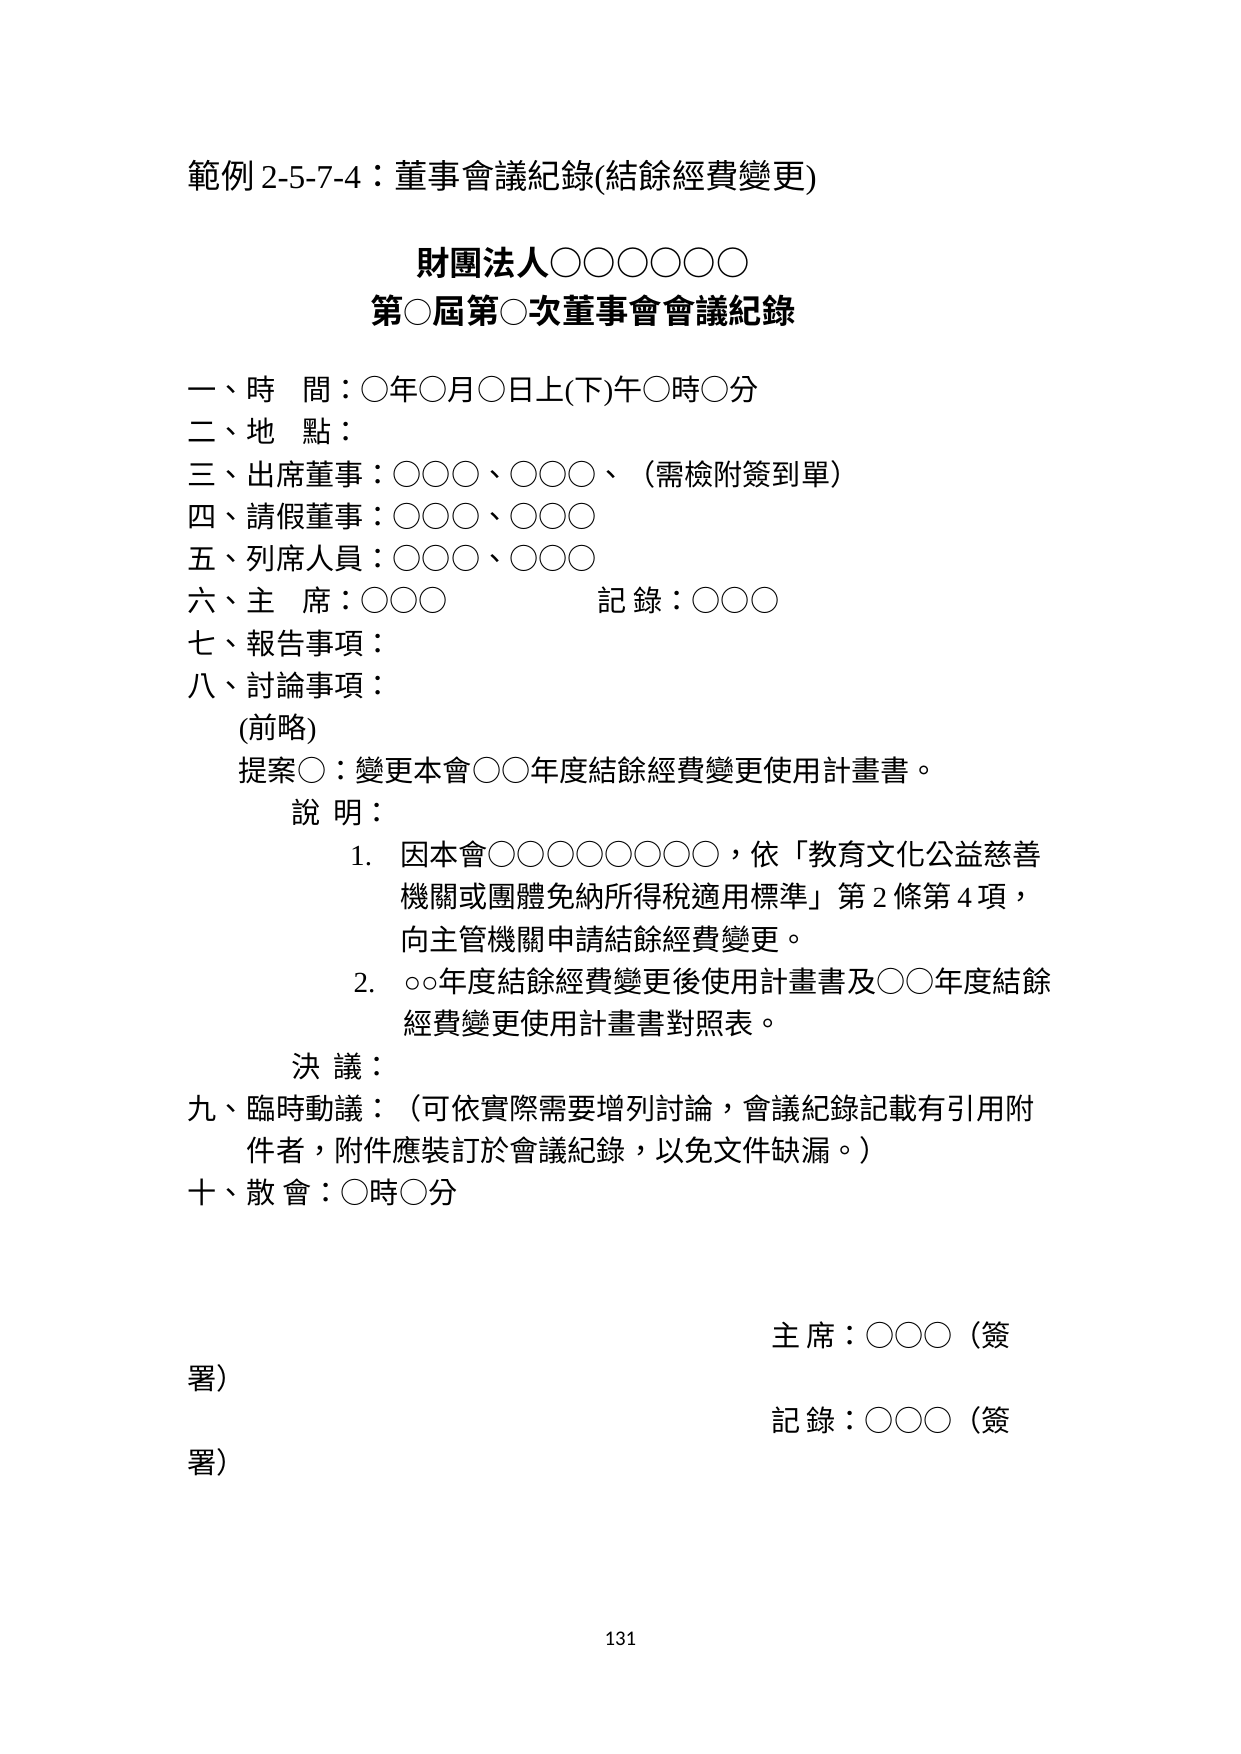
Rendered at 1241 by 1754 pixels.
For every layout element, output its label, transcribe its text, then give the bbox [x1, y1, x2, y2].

list 討論事項： [187, 663, 1053, 705]
list 散 會：○時○分 [187, 1170, 1053, 1212]
list 列席人員：○○○、○○○ [187, 536, 1053, 578]
list 出席董事：○○○、○○○、（需檢附簽到單） [187, 451, 1053, 493]
list 地 點： [187, 409, 1053, 451]
text 提案○：變更本會○○年度結餘經費變更使用計畫書。 [187, 747, 1053, 789]
list 請假董事：○○○、○○○ [187, 493, 1053, 536]
text 決 議： [291, 1043, 1053, 1086]
list 臨時動議：（可依實際需要增列討論，會議紀錄記載有引用附件者，附件應裝訂於會議紀錄，以免文件缺漏。） [187, 1086, 1053, 1170]
subtitle 範例2-5-7-4：董事會議紀錄(結餘經費變更) [187, 150, 1053, 198]
text 財團法人○○○○○○ [187, 237, 978, 285]
text 主 席：○○○（簽署） [187, 1313, 1053, 1398]
list 因本會○○○○○○○○，依「教育文化公益慈善機關或團體免納所得稅適用標準」第2條第4項，向主管機關申請結餘經費變更。 [350, 832, 1053, 959]
text 記 錄：○○○（簽署） [187, 1398, 1053, 1482]
text 說 明： [291, 789, 1053, 832]
list ○○年度結餘經費變更後使用計畫書及○○年度結餘經費變更使用計畫書對照表。 [353, 959, 1053, 1043]
list 時 間：○年○月○日上(下)午○時○分 [187, 367, 1053, 409]
text 第○屆第○次董事會會議紀錄 [187, 285, 978, 333]
list 主 席：○○○ 記 錄：○○○ [187, 578, 1053, 620]
text (前略) [187, 705, 1053, 747]
list 報告事項： [187, 620, 1053, 663]
